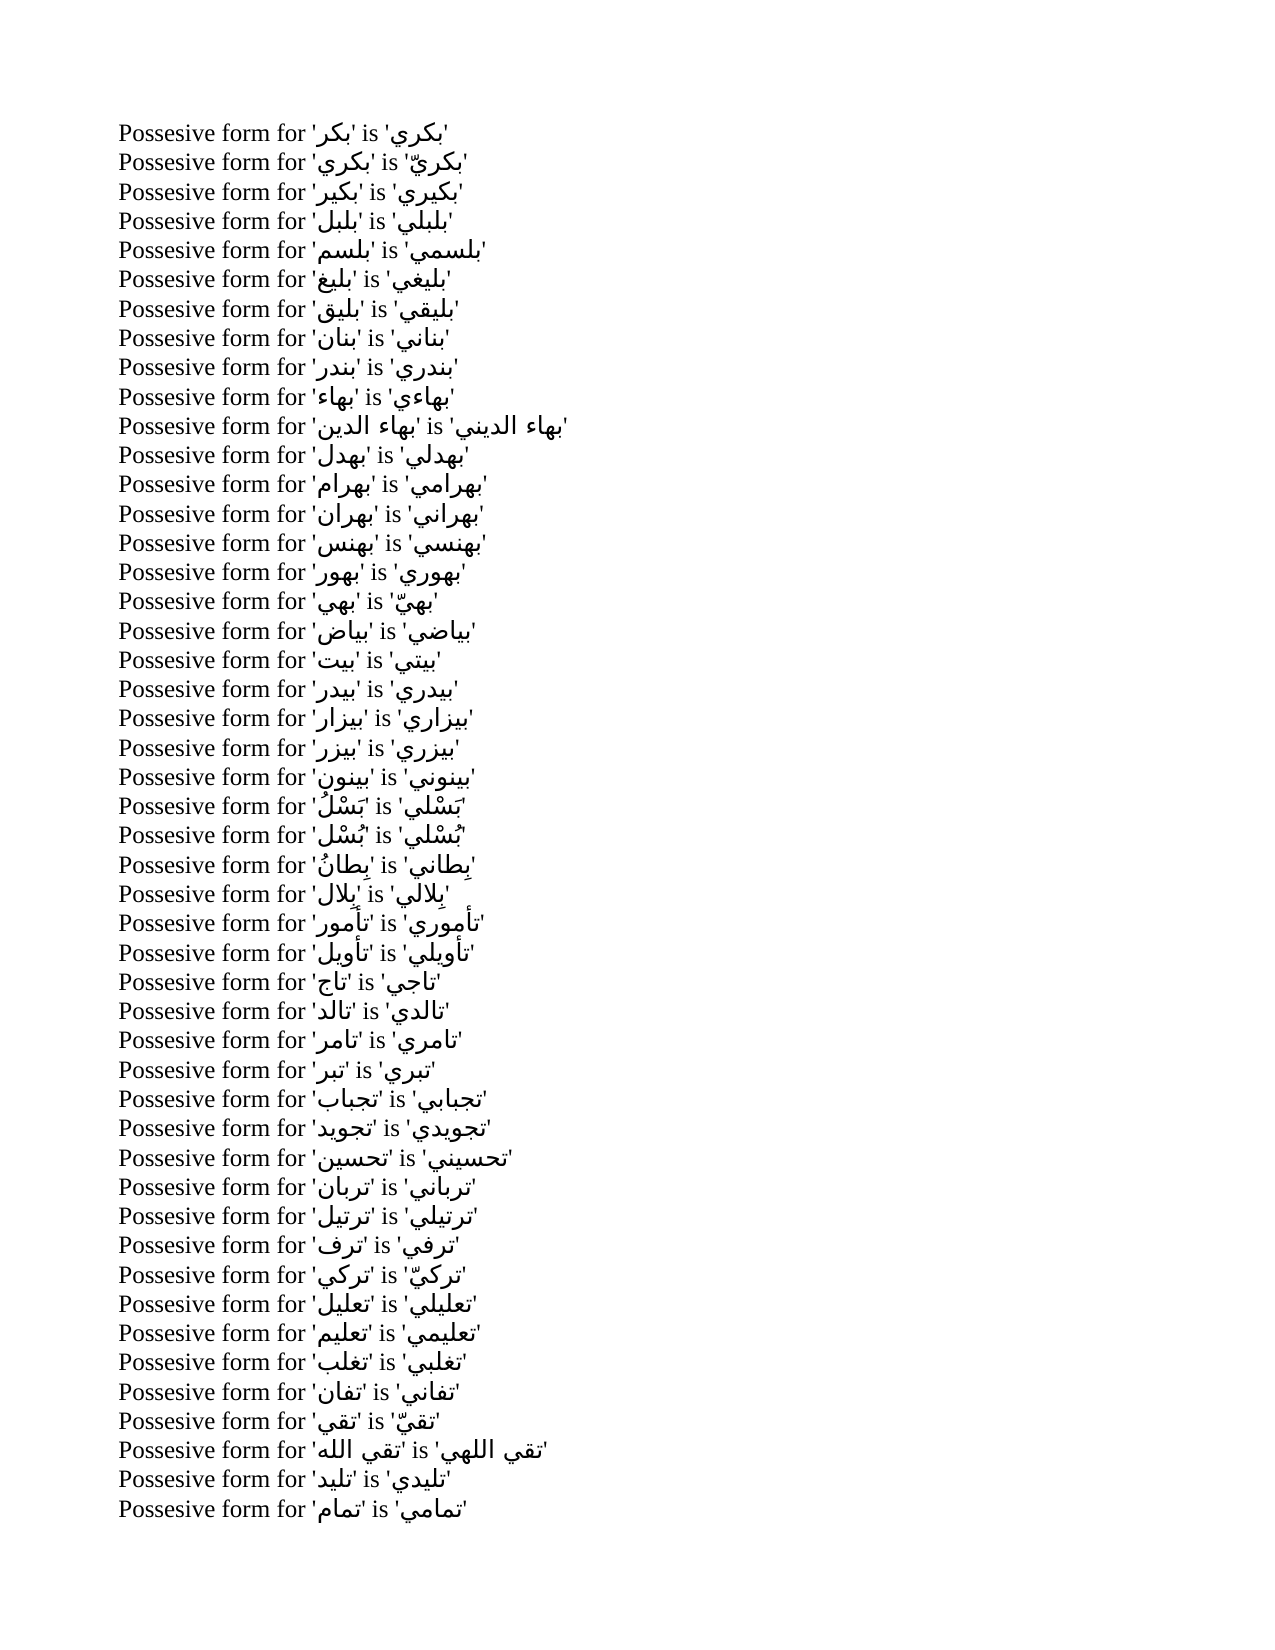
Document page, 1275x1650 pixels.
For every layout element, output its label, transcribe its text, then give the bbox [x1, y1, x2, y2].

text Possesive form for 'بيزر' is 'بيزري' [118, 733, 1157, 762]
text Possesive form for 'بهنس' is 'بهنسي' [118, 528, 1157, 557]
text Possesive form for 'بهرام' is 'بهرامي' [118, 469, 1157, 499]
text Possesive form for 'بهور' is 'بهوري' [118, 557, 1157, 586]
text Possesive form for 'تليد' is 'تليدي' [118, 1464, 1157, 1494]
text Possesive form for 'تاج' is 'تاجي' [118, 967, 1157, 996]
text Possesive form for 'بكر' is 'بكري' [118, 118, 1157, 147]
text Possesive form for 'بيدر' is 'بيدري' [118, 674, 1157, 703]
text Possesive form for 'بنان' is 'بناني' [118, 323, 1157, 352]
text Possesive form for 'تأمور' is 'تأموري' [118, 908, 1157, 938]
text Possesive form for 'بهاء' is 'بهاءي' [118, 382, 1157, 411]
text Possesive form for 'تعليل' is 'تعليلي' [118, 1289, 1157, 1318]
text Possesive form for 'بياض' is 'بياضي' [118, 616, 1157, 645]
text Possesive form for 'تمام' is 'تمامي' [118, 1494, 1157, 1523]
text Possesive form for 'بيزار' is 'بيزاري' [118, 703, 1157, 733]
text Possesive form for 'بهي' is 'بهيّ' [118, 586, 1157, 616]
text Possesive form for 'ترتيل' is 'ترتيلي' [118, 1201, 1157, 1230]
text Possesive form for 'تامر' is 'تامري' [118, 1026, 1157, 1055]
text Possesive form for 'بهدل' is 'بهدلي' [118, 440, 1157, 469]
text Possesive form for 'تبر' is 'تبري' [118, 1055, 1157, 1084]
text Possesive form for 'بليغ' is 'بليغي' [118, 264, 1157, 294]
text Possesive form for 'بِلال' is 'بِلالي' [118, 879, 1157, 908]
text Possesive form for 'تجباب' is 'تجبابي' [118, 1084, 1157, 1113]
text Possesive form for 'بكري' is 'بكريّ' [118, 147, 1157, 177]
text Possesive form for 'بلبل' is 'بلبلي' [118, 206, 1157, 235]
text Possesive form for 'بكير' is 'بكيري' [118, 177, 1157, 206]
text Possesive form for 'بهران' is 'بهراني' [118, 499, 1157, 528]
text Possesive form for 'تقي الله' is 'تقي اللهي' [118, 1435, 1157, 1464]
text Possesive form for 'بِطانُ' is 'بِطاني' [118, 850, 1157, 879]
text Possesive form for 'ترف' is 'ترفي' [118, 1230, 1157, 1260]
text Possesive form for 'بهاء الدين' is 'بهاء الديني' [118, 411, 1157, 440]
text Possesive form for 'بندر' is 'بندري' [118, 352, 1157, 382]
text Possesive form for 'بينون' is 'بينوني' [118, 762, 1157, 791]
text Possesive form for 'تعليم' is 'تعليمي' [118, 1318, 1157, 1347]
text Possesive form for 'بلسم' is 'بلسمي' [118, 235, 1157, 264]
text Possesive form for 'تركي' is 'تركيّ' [118, 1260, 1157, 1289]
text Possesive form for 'تجويد' is 'تجويدي' [118, 1113, 1157, 1143]
text Possesive form for 'تحسين' is 'تحسيني' [118, 1143, 1157, 1172]
text Possesive form for 'تالد' is 'تالدي' [118, 996, 1157, 1026]
text Possesive form for 'تربان' is 'ترباني' [118, 1172, 1157, 1201]
text Possesive form for 'تغلب' is 'تغلبي' [118, 1347, 1157, 1377]
text Possesive form for 'بليق' is 'بليقي' [118, 294, 1157, 323]
text Possesive form for 'بَسْلُ' is 'بَسْلي' [118, 791, 1157, 821]
text Possesive form for 'تقي' is 'تقيّ' [118, 1406, 1157, 1435]
text Possesive form for 'بيت' is 'بيتي' [118, 645, 1157, 674]
text Possesive form for 'تفان' is 'تفاني' [118, 1377, 1157, 1406]
text Possesive form for 'تأويل' is 'تأويلي' [118, 938, 1157, 967]
text Possesive form for 'بُسْل' is 'بُسْلي' [118, 821, 1157, 850]
